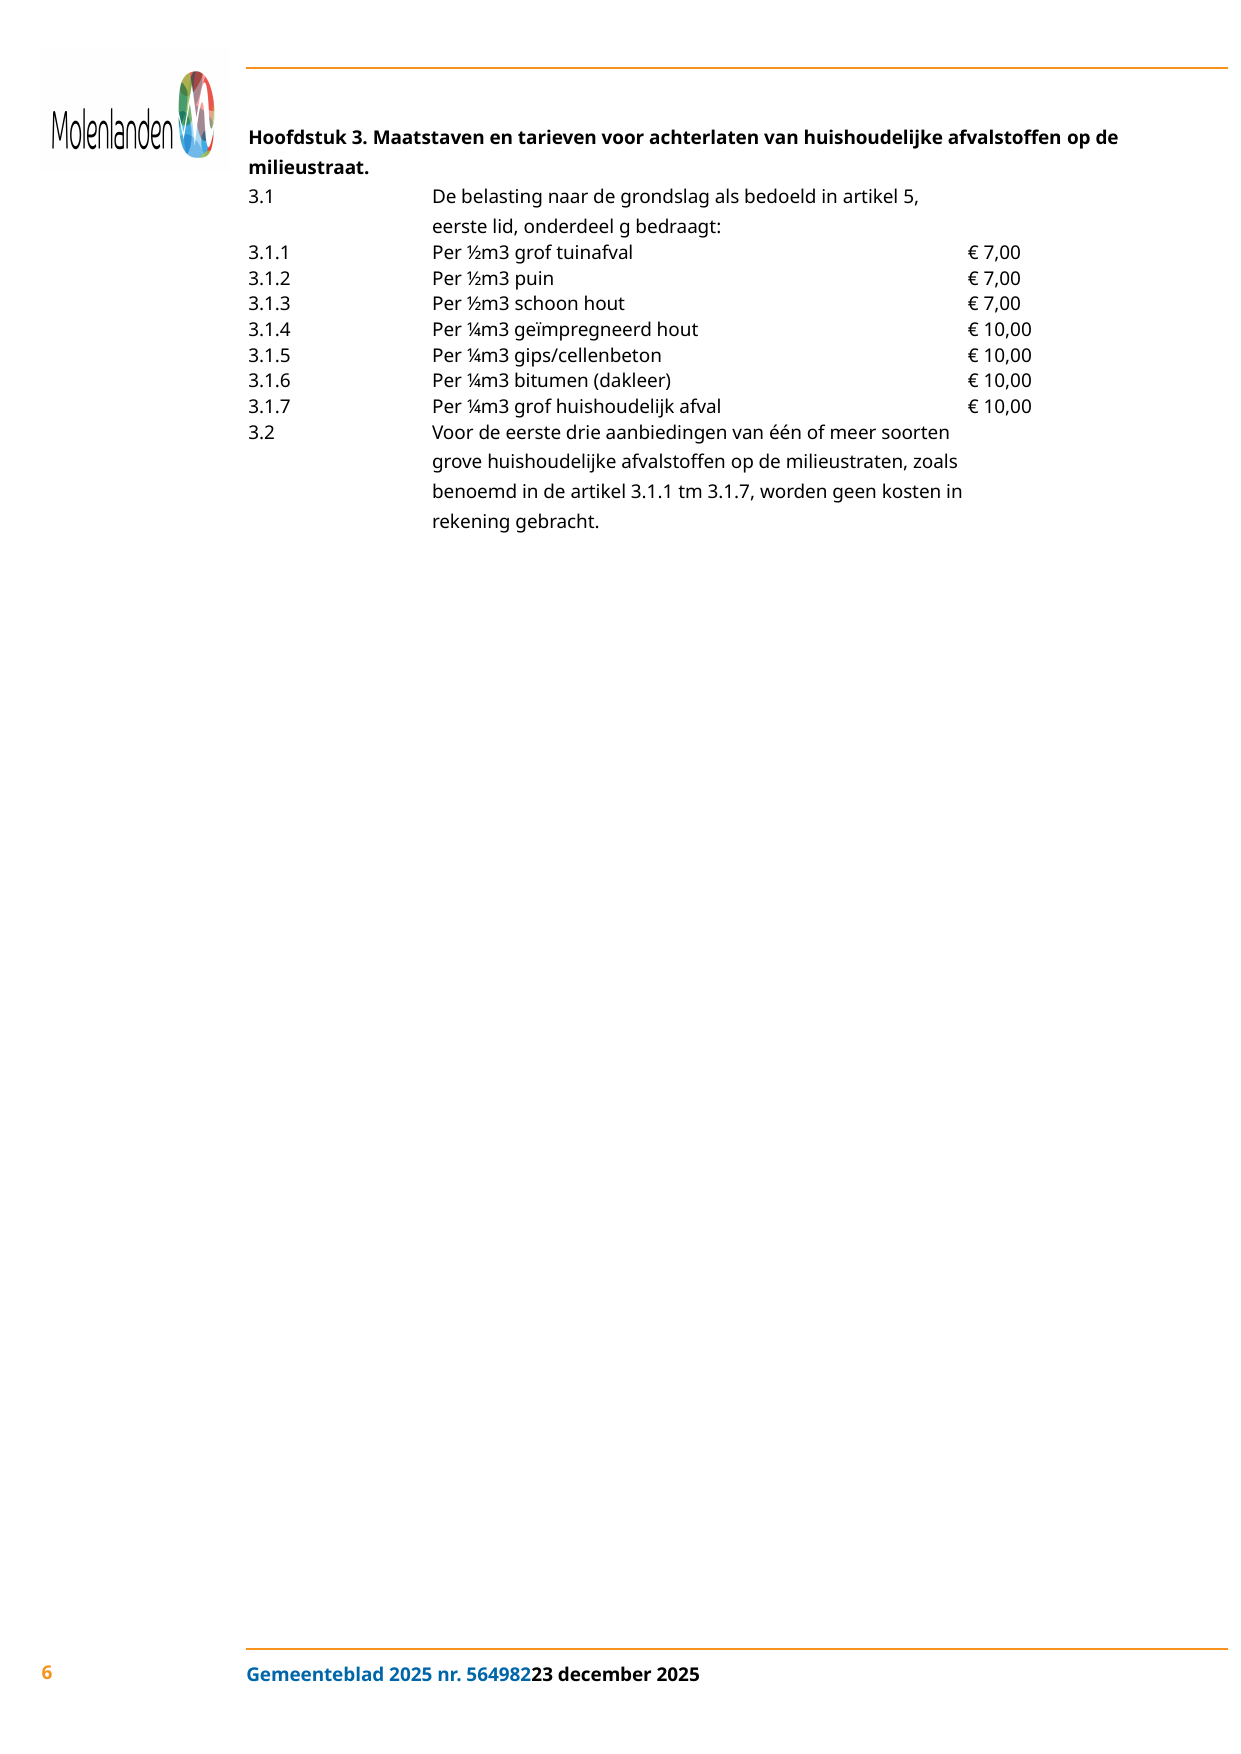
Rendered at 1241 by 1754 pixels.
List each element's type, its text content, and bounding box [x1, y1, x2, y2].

table_cell Per ¼m3 gips/cellenbeton [432, 342, 968, 368]
table_cell 3.1.6 [248, 368, 432, 393]
table_cell Per ½m3 schoon hout [432, 290, 968, 316]
table_header De belasting naar de grondslag als bedoeld in artikel 5, eerste lid, onderdeel g bedraagt: [432, 184, 968, 239]
table_cell 3.1.1 [248, 239, 432, 265]
table_cell € 10,00 [968, 368, 1152, 393]
table_cell 3.1.2 [248, 265, 432, 290]
picture [41, 47, 231, 172]
table_cell 3.1.3 [248, 290, 432, 316]
table_cell [968, 419, 1152, 533]
table_cell € 7,00 [968, 239, 1152, 265]
table_cell € 10,00 [968, 393, 1152, 419]
table_header [968, 184, 1152, 239]
table_header 3.1 [248, 184, 432, 239]
table_cell € 10,00 [968, 342, 1152, 368]
table_cell 3.2 [248, 419, 432, 533]
table_cell Per ¼m3 geïmpregneerd hout [432, 316, 968, 342]
table_cell Per ¼m3 grof huishoudelijk afval [432, 393, 968, 419]
table_cell € 7,00 [968, 265, 1152, 290]
table_cell Voor de eerste drie aanbiedingen van één of meer soorten grove huishoudelijke afvalstoffen op de milieustraten, zoals benoemd in de artikel 3.1.1 tm 3.1.7, worden geen kosten in rekening gebracht. [432, 419, 968, 533]
table_cell Per ½m3 grof tuinafval [432, 239, 968, 265]
table_cell 3.1.4 [248, 316, 432, 342]
text Hoofdstuk 3. Maatstaven en tarieven voor achterlaten van huishoudelijke afvalstoffen op de milieustraat. [248, 124, 1152, 180]
table_cell 3.1.7 [248, 393, 432, 419]
table_cell € 7,00 [968, 290, 1152, 316]
table_cell Per ¼m3 bitumen (dakleer) [432, 368, 968, 393]
table_cell Per ½m3 puin [432, 265, 968, 290]
table_cell € 10,00 [968, 316, 1152, 342]
table_cell 3.1.5 [248, 342, 432, 368]
